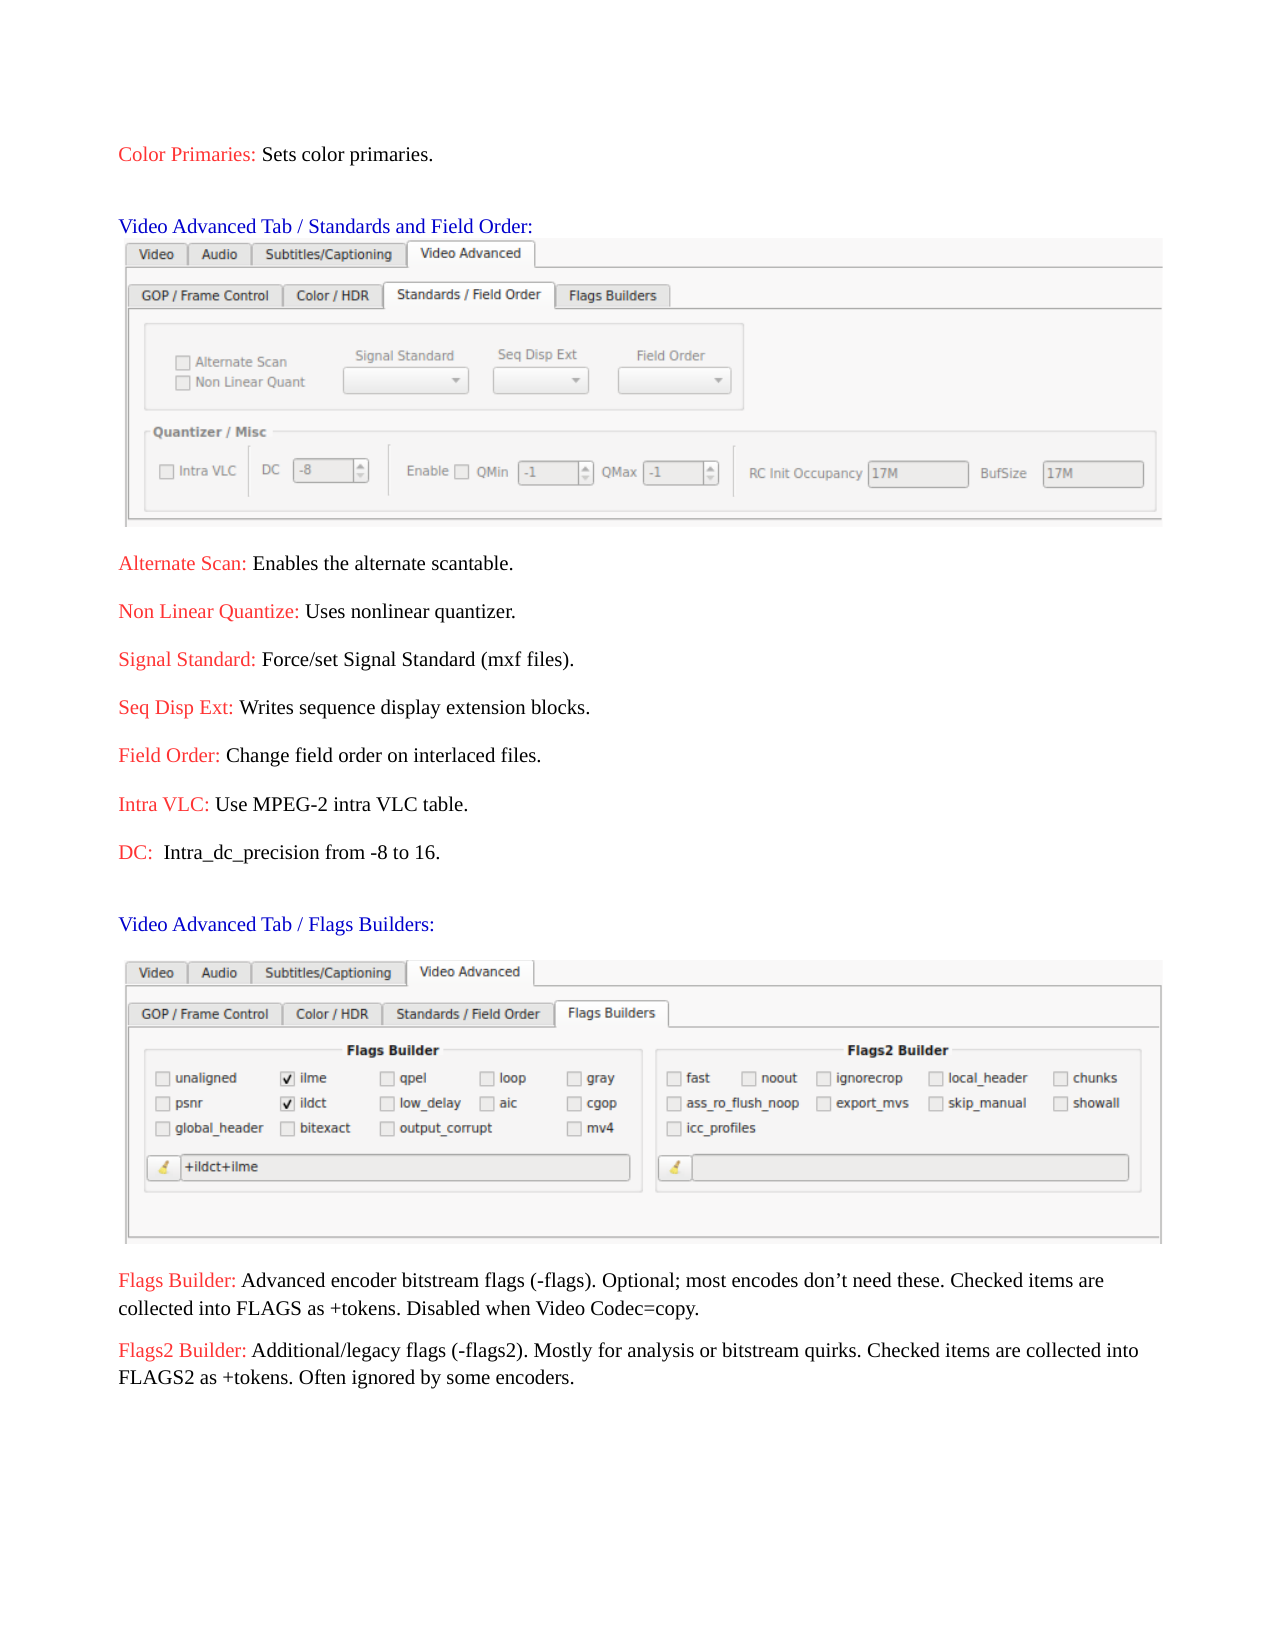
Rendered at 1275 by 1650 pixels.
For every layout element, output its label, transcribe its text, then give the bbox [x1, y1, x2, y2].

text Alternate Scan: Enables the alternate scantable. [118, 551, 1157, 575]
text Non Linear Quantize: Uses nonlinear quantizer. [118, 599, 1157, 623]
text DC: Intra_dc_precision from -8 to 16. [118, 839, 1157, 864]
text Flags Builder: Advanced encoder bitstream flags (-flags). Optional; most encodes don’t need these. Checked items are collected into FLAGS as +tokens. Disabled when Video Codec=copy. [118, 1268, 1157, 1319]
picture [123, 960, 1163, 1244]
text Field Order: Change field order on interlaced files. [118, 743, 1157, 767]
text Flags2 Builder: Additional/legacy flags (-flags2). Mostly for analysis or bitstream quirks. Checked items are collected into FLAGS2 as +tokens. Often ignored by some encoders. [118, 1338, 1157, 1389]
text Intra VLC: Use MPEG-2 intra VLC table. [118, 791, 1157, 816]
text Seq Disp Ext: Writes sequence display extension blocks. [118, 695, 1157, 719]
picture [123, 238, 1163, 527]
text Video Advanced Tab / Flags Builders: [118, 912, 1157, 936]
text Color Primaries: Sets color primaries. [118, 142, 1157, 166]
text Video Advanced Tab / Standards and Field Order: [118, 214, 1157, 238]
text Signal Standard: Force/set Signal Standard (mxf files). [118, 647, 1157, 671]
